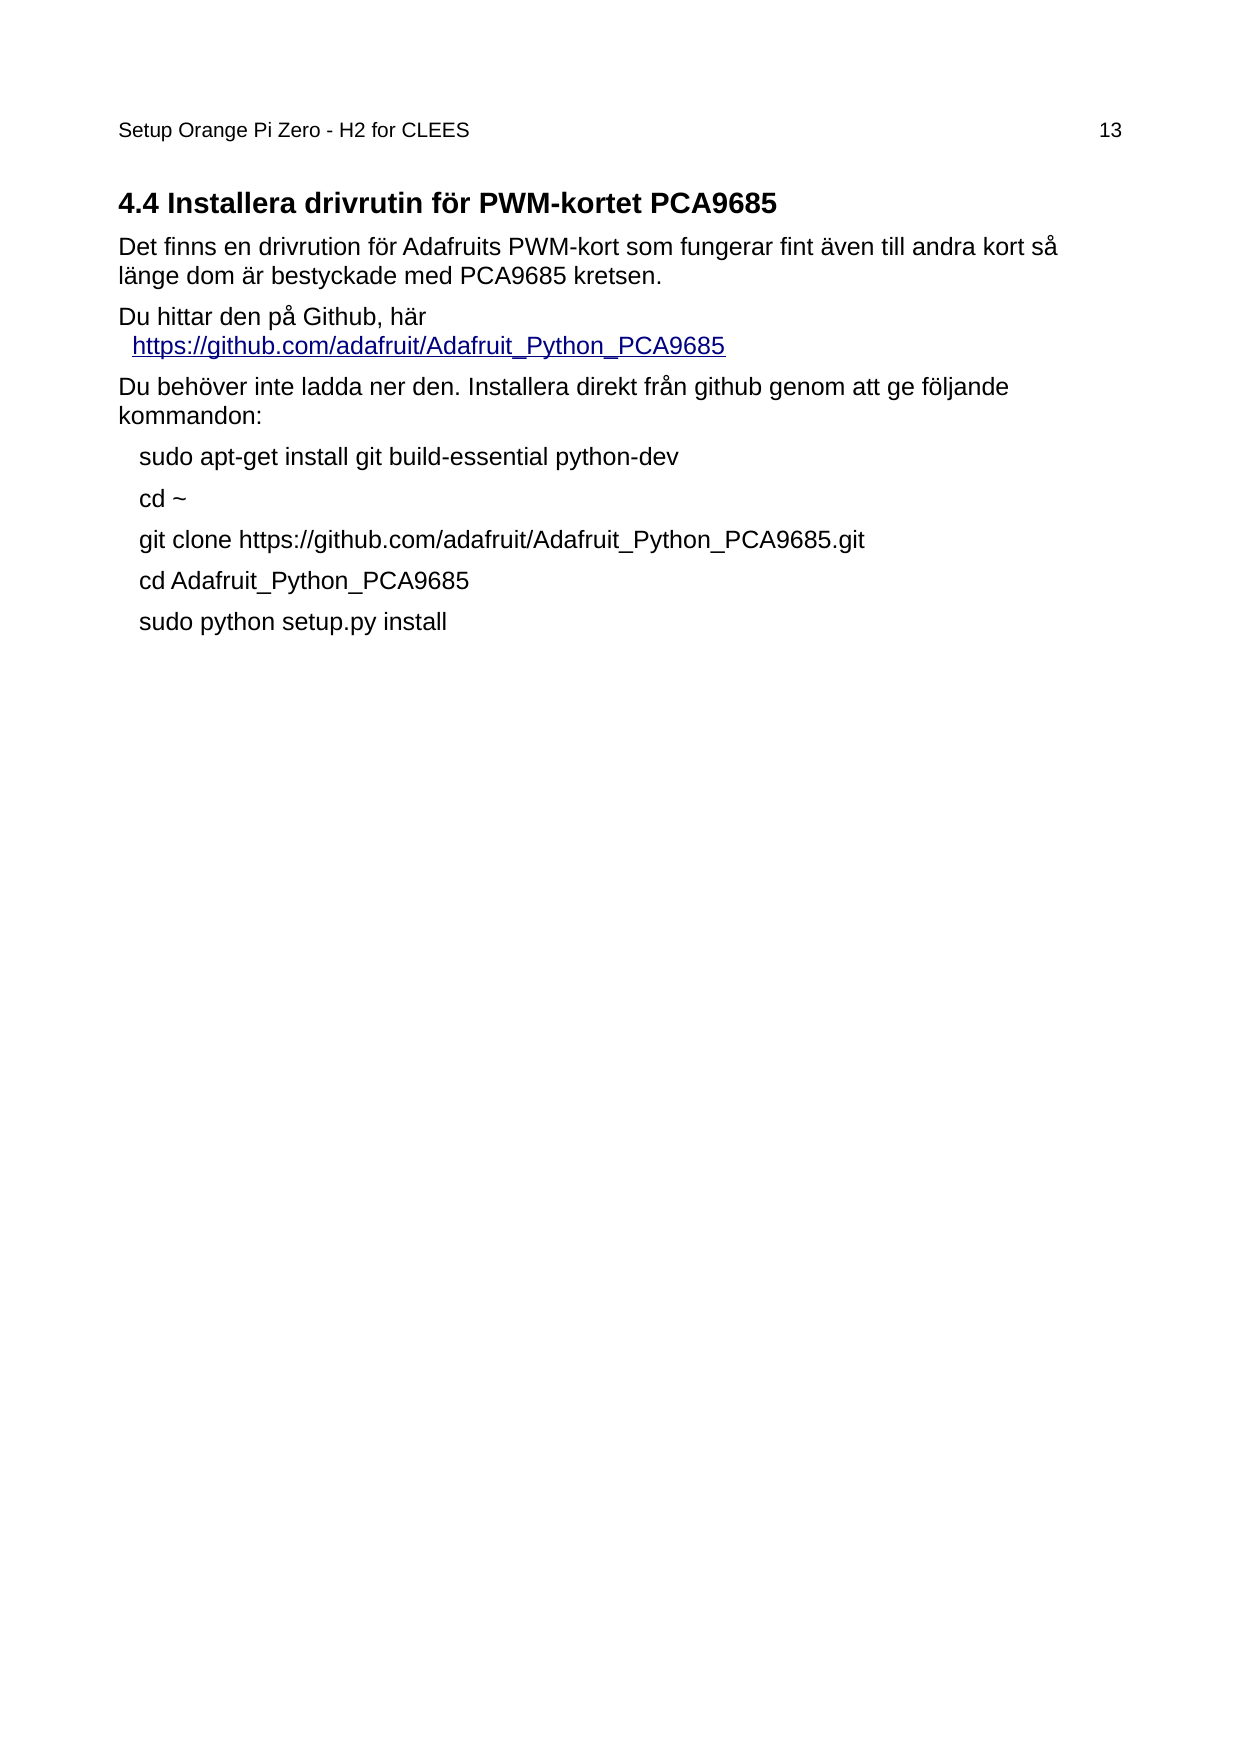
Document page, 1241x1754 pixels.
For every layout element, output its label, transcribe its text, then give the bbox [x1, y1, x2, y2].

text sudo python setup.py install [118, 607, 1122, 636]
text git clone https://github.com/adafruit/Adafruit_Python_PCA9685.git [118, 525, 1122, 554]
text Det finns en drivrution för Adafruits PWM-kort som fungerar fint även till andra kort så länge dom är bestyckade med PCA9685 kretsen. [118, 232, 1122, 290]
text Du behöver inte ladda ner den. Installera direkt från github genom att ge följande kommandon: [118, 372, 1122, 430]
text cd ~ [118, 484, 1122, 512]
text sudo apt-get install git build-essential python-dev [118, 442, 1122, 471]
subtitle 4.4 Installera drivrutin för PWM-kortet PCA9685 [118, 186, 1122, 220]
text Du hittar den på Github, här https://github.com/adafruit/Adafruit_Python_PCA9685 [118, 302, 1122, 360]
text cd Adafruit_Python_PCA9685 [118, 566, 1122, 595]
